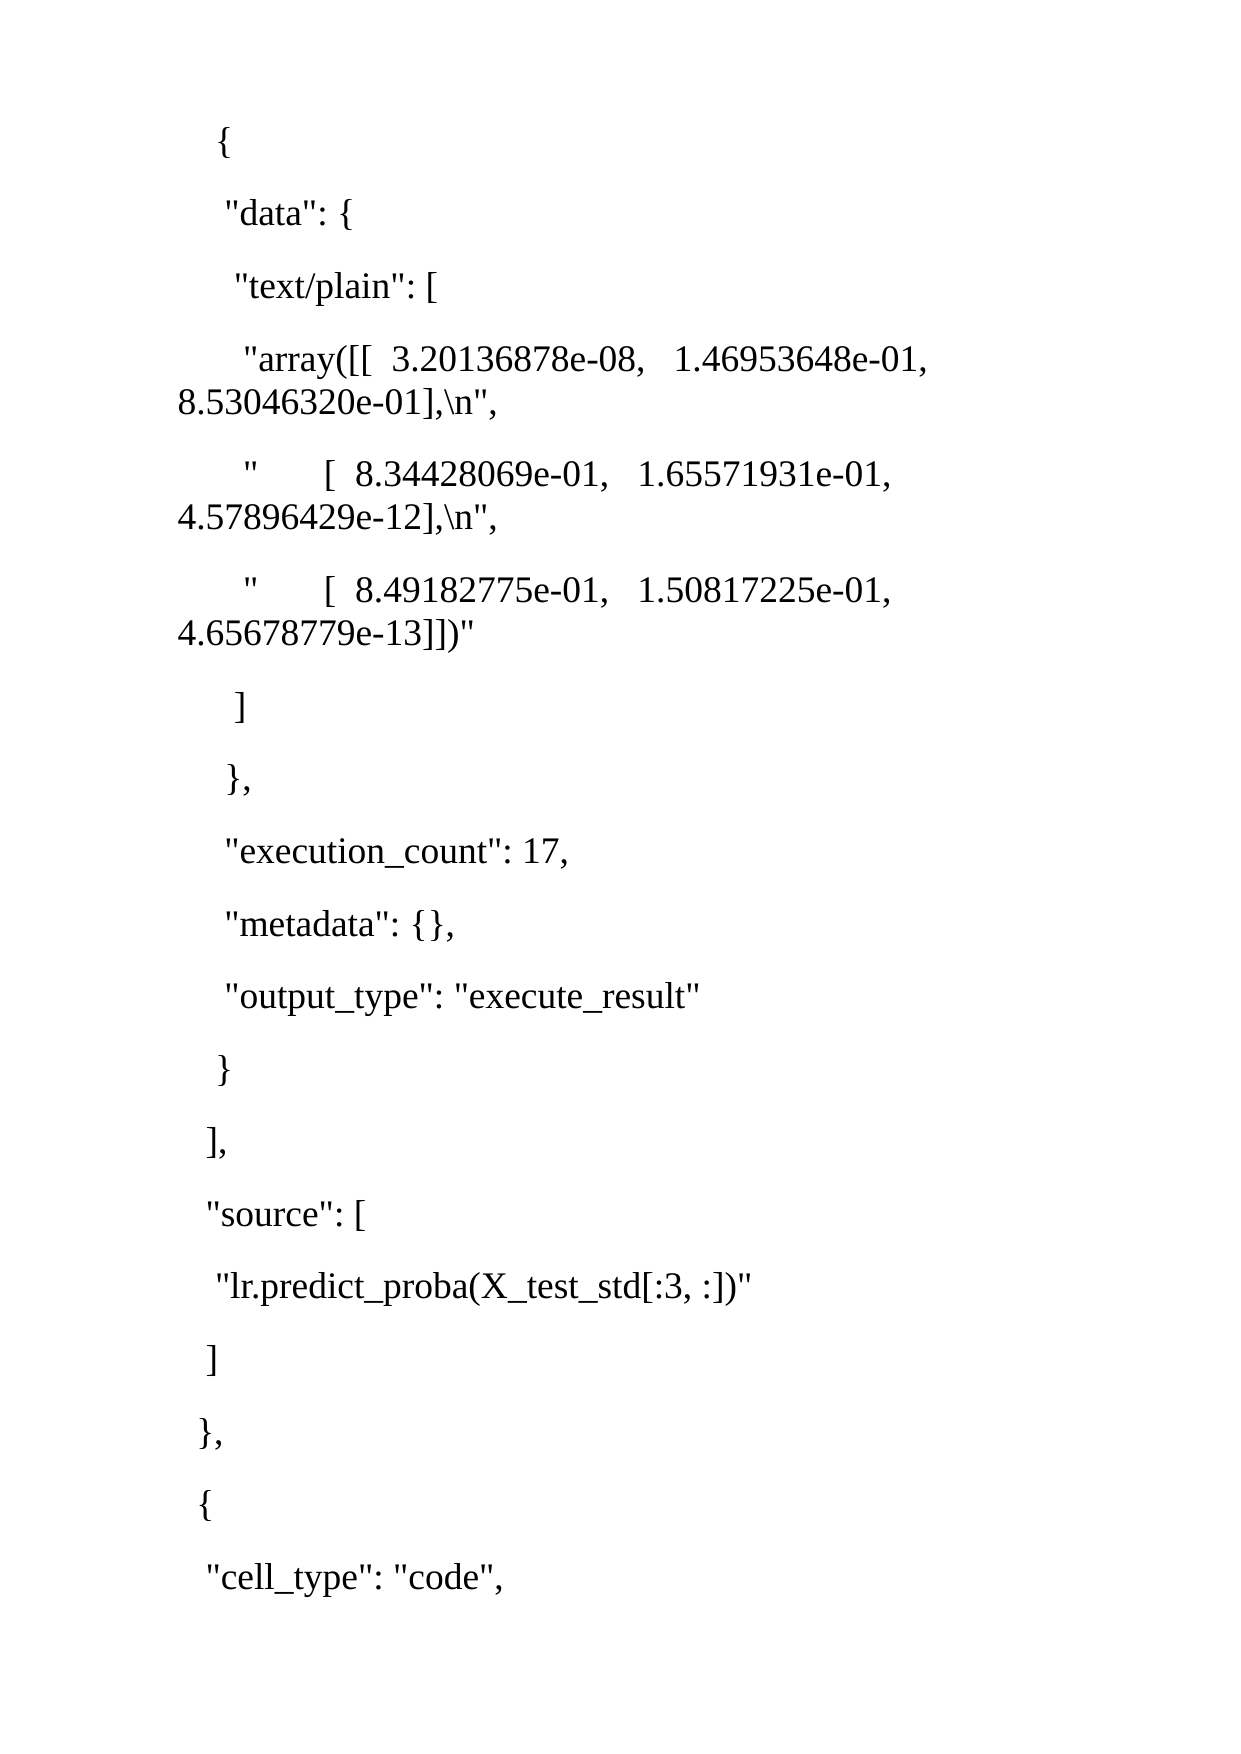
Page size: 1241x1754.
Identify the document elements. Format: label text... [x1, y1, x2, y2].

list "lr.predict_proba(X_test_std[:3, :])" [177, 1264, 1122, 1307]
list { [177, 118, 1122, 161]
list "output_type": "execute_result" [177, 973, 1122, 1017]
list "metadata": {}, [177, 901, 1122, 944]
list ] [177, 683, 1122, 726]
list "array([[ 3.20136878e-08, 1.46953648e-01, 8.53046320e-01],\n", [177, 336, 1122, 422]
list " [ 8.49182775e-01, 1.50817225e-01, 4.65678779e-13]])" [177, 567, 1122, 654]
list " [ 8.34428069e-01, 1.65571931e-01, 4.57896429e-12],\n", [177, 452, 1122, 538]
list ] [177, 1337, 1122, 1380]
list "execution_count": 17, [177, 828, 1122, 871]
list "data": { [177, 191, 1122, 234]
list "source": [ [177, 1191, 1122, 1234]
list }, [177, 756, 1122, 799]
list }, [177, 1409, 1122, 1452]
list } [177, 1046, 1122, 1089]
list ], [177, 1119, 1122, 1162]
list { [177, 1482, 1122, 1525]
list "text/plain": [ [177, 263, 1122, 306]
list "cell_type": "code", [177, 1554, 1122, 1597]
